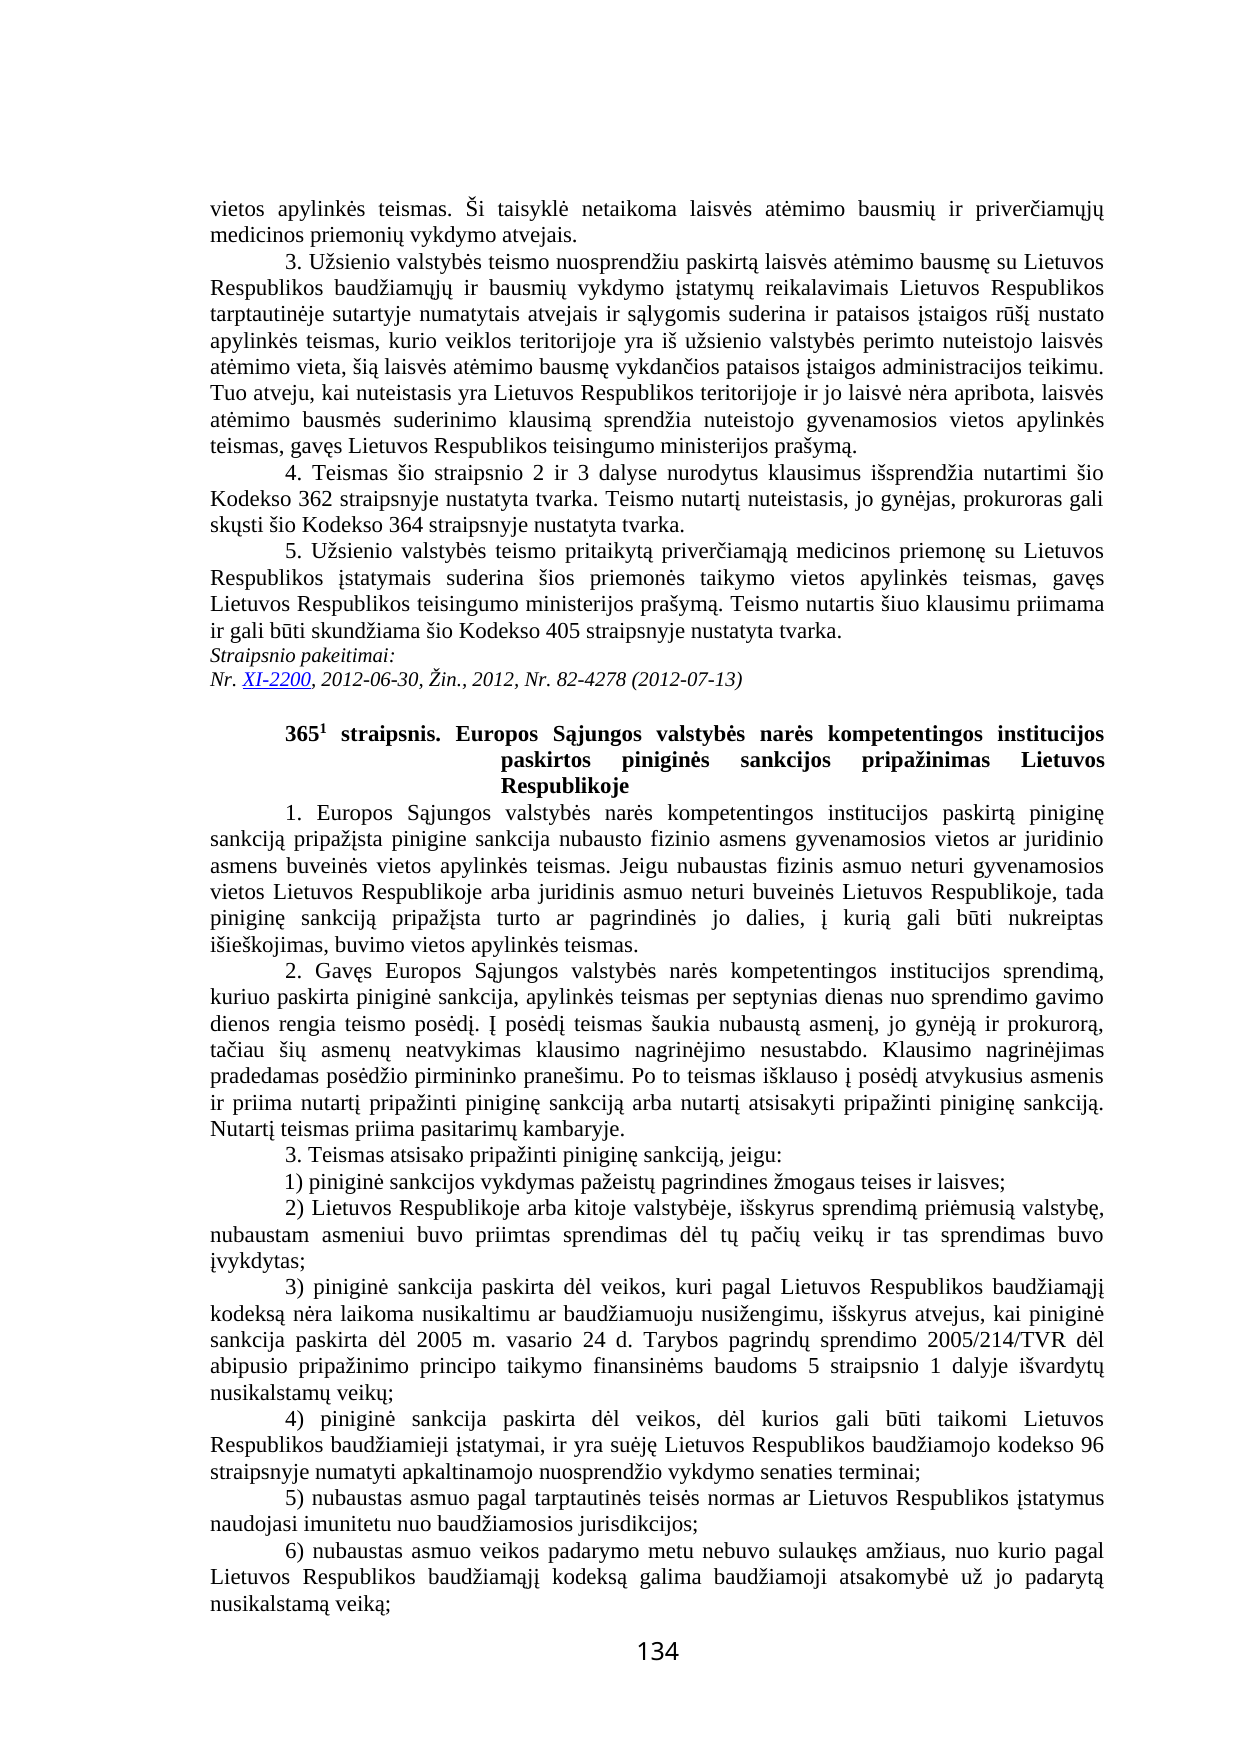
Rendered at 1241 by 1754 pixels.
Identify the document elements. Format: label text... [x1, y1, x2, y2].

text 2. Gavęs Europos Sąjungos valstybės narės kompetentingos institucijos sprendimą, kuriuo paskirta piniginė sankcija, apylinkės teismas per septynias dienas nuo sprendimo gavimo dienos rengia teismo posėdį. Į posėdį teismas šaukia nubaustą asmenį, jo gynėją ir prokurorą, tačiau šių asmenų neatvykimas klausimo nagrinėjimo nesustabdo. Klausimo nagrinėjimas pradedamas posėdžio pirmininko pranešimu. Po to teismas išklauso į posėdį atvykusius asmenis ir priima nutartį pripažinti piniginę sankciją arba nutartį atsisakyti pripažinti piniginę sankciją. Nutartį teismas priima pasitarimų kambaryje. [210, 957, 1106, 1142]
text 1. Europos Sąjungos valstybės narės kompetentingos institucijos paskirtą piniginę sankciją pripažįsta pinigine sankcija nubausto fizinio asmens gyvenamosios vietos ar juridinio asmens buveinės vietos apylinkės teismas. Jeigu nubaustas fizinis asmuo neturi gyvenamosios vietos Lietuvos Respublikoje arba juridinis asmuo neturi buveinės Lietuvos Respublikoje, tada piniginę sankciją pripažįsta turto ar pagrindinės jo dalies, į kurią gali būti nukreiptas išieškojimas, buvimo vietos apylinkės teismas. [210, 799, 1106, 957]
text Nr. XI-2200, 2012-06-30, Žin., 2012, Nr. 82-4278 (2012-07-13) [210, 667, 1106, 691]
text 6) nubaustas asmuo veikos padarymo metu nebuvo sulaukęs amžiaus, nuo kurio pagal Lietuvos Respublikos baudžiamąjį kodeksą galima baudžiamoji atsakomybė už jo padarytą nusikalstamą veiką; [210, 1537, 1106, 1616]
text 3651 straipsnis. Europos Sąjungos valstybės narės kompetentingos institucijos paskirtos piniginės sankcijos pripažinimas Lietuvos Respublikoje [285, 720, 1106, 799]
text 4. Teismas šio straipsnio 2 ir 3 dalyse nurodytus klausimus išsprendžia nutartimi šio Kodekso 362 straipsnyje nustatyta tvarka. Teismo nutartį nuteistasis, jo gynėjas, prokuroras gali skųsti šio Kodekso 364 straipsnyje nustatyta tvarka. [210, 458, 1106, 538]
text vietos apylinkės teismas. Ši taisyklė netaikoma laisvės atėmimo bausmių ir priverčiamųjų medicinos priemonių vykdymo atvejais. [210, 195, 1106, 248]
text 3) piniginė sankcija paskirta dėl veikos, kuri pagal Lietuvos Respublikos baudžiamąjį kodeksą nėra laikoma nusikaltimu ar baudžiamuoju nusižengimu, išskyrus atvejus, kai piniginė sankcija paskirta dėl 2005 m. vasario 24 d. Tarybos pagrindų sprendimo 2005/214/TVR dėl abipusio pripažinimo principo taikymo finansinėms baudoms 5 straipsnio 1 dalyje išvardytų nusikalstamų veikų; [210, 1273, 1106, 1405]
text 2) Lietuvos Respublikoje arba kitoje valstybėje, išskyrus sprendimą priėmusią valstybę, nubaustam asmeniui buvo priimtas sprendimas dėl tų pačių veikų ir tas sprendimas buvo įvykdytas; [210, 1194, 1106, 1273]
text 3. Užsienio valstybės teismo nuosprendžiu paskirtą laisvės atėmimo bausmę su Lietuvos Respublikos baudžiamųjų ir bausmių vykdymo įstatymų reikalavimais Lietuvos Respublikos tarptautinėje sutartyje numatytais atvejais ir sąlygomis suderina ir pataisos įstaigos rūšį nustato apylinkės teismas, kurio veiklos teritorijoje yra iš užsienio valstybės perimto nuteistojo laisvės atėmimo vieta, šią laisvės atėmimo bausmę vykdančios pataisos įstaigos administracijos teikimu. Tuo atveju, kai nuteistasis yra Lietuvos Respublikos teritorijoje ir jo laisvė nėra apribota, laisvės atėmimo bausmės suderinimo klausimą sprendžia nuteistojo gyvenamosios vietos apylinkės teismas, gavęs Lietuvos Respublikos teisingumo ministerijos prašymą. [210, 248, 1106, 458]
text Straipsnio pakeitimai: [210, 643, 1106, 667]
text 1) piniginė sankcijos vykdymas pažeistų pagrindines žmogaus teises ir laisves; [210, 1168, 1106, 1194]
text 3. Teismas atsisako pripažinti piniginę sankciją, jeigu: [210, 1142, 1106, 1168]
text 4) piniginė sankcija paskirta dėl veikos, dėl kurios gali būti taikomi Lietuvos Respublikos baudžiamieji įstatymai, ir yra suėję Lietuvos Respublikos baudžiamojo kodekso 96 straipsnyje numatyti apkaltinamojo nuosprendžio vykdymo senaties terminai; [210, 1405, 1106, 1484]
text 5) nubaustas asmuo pagal tarptautinės teisės normas ar Lietuvos Respublikos įstatymus naudojasi imunitetu nuo baudžiamosios jurisdikcijos; [210, 1484, 1106, 1537]
text 5. Užsienio valstybės teismo pritaikytą priverčiamąją medicinos priemonę su Lietuvos Respublikos įstatymais suderina šios priemonės taikymo vietos apylinkės teismas, gavęs Lietuvos Respublikos teisingumo ministerijos prašymą. Teismo nutartis šiuo klausimu priimama ir gali būti skundžiama šio Kodekso 405 straipsnyje nustatyta tvarka. [210, 538, 1106, 643]
